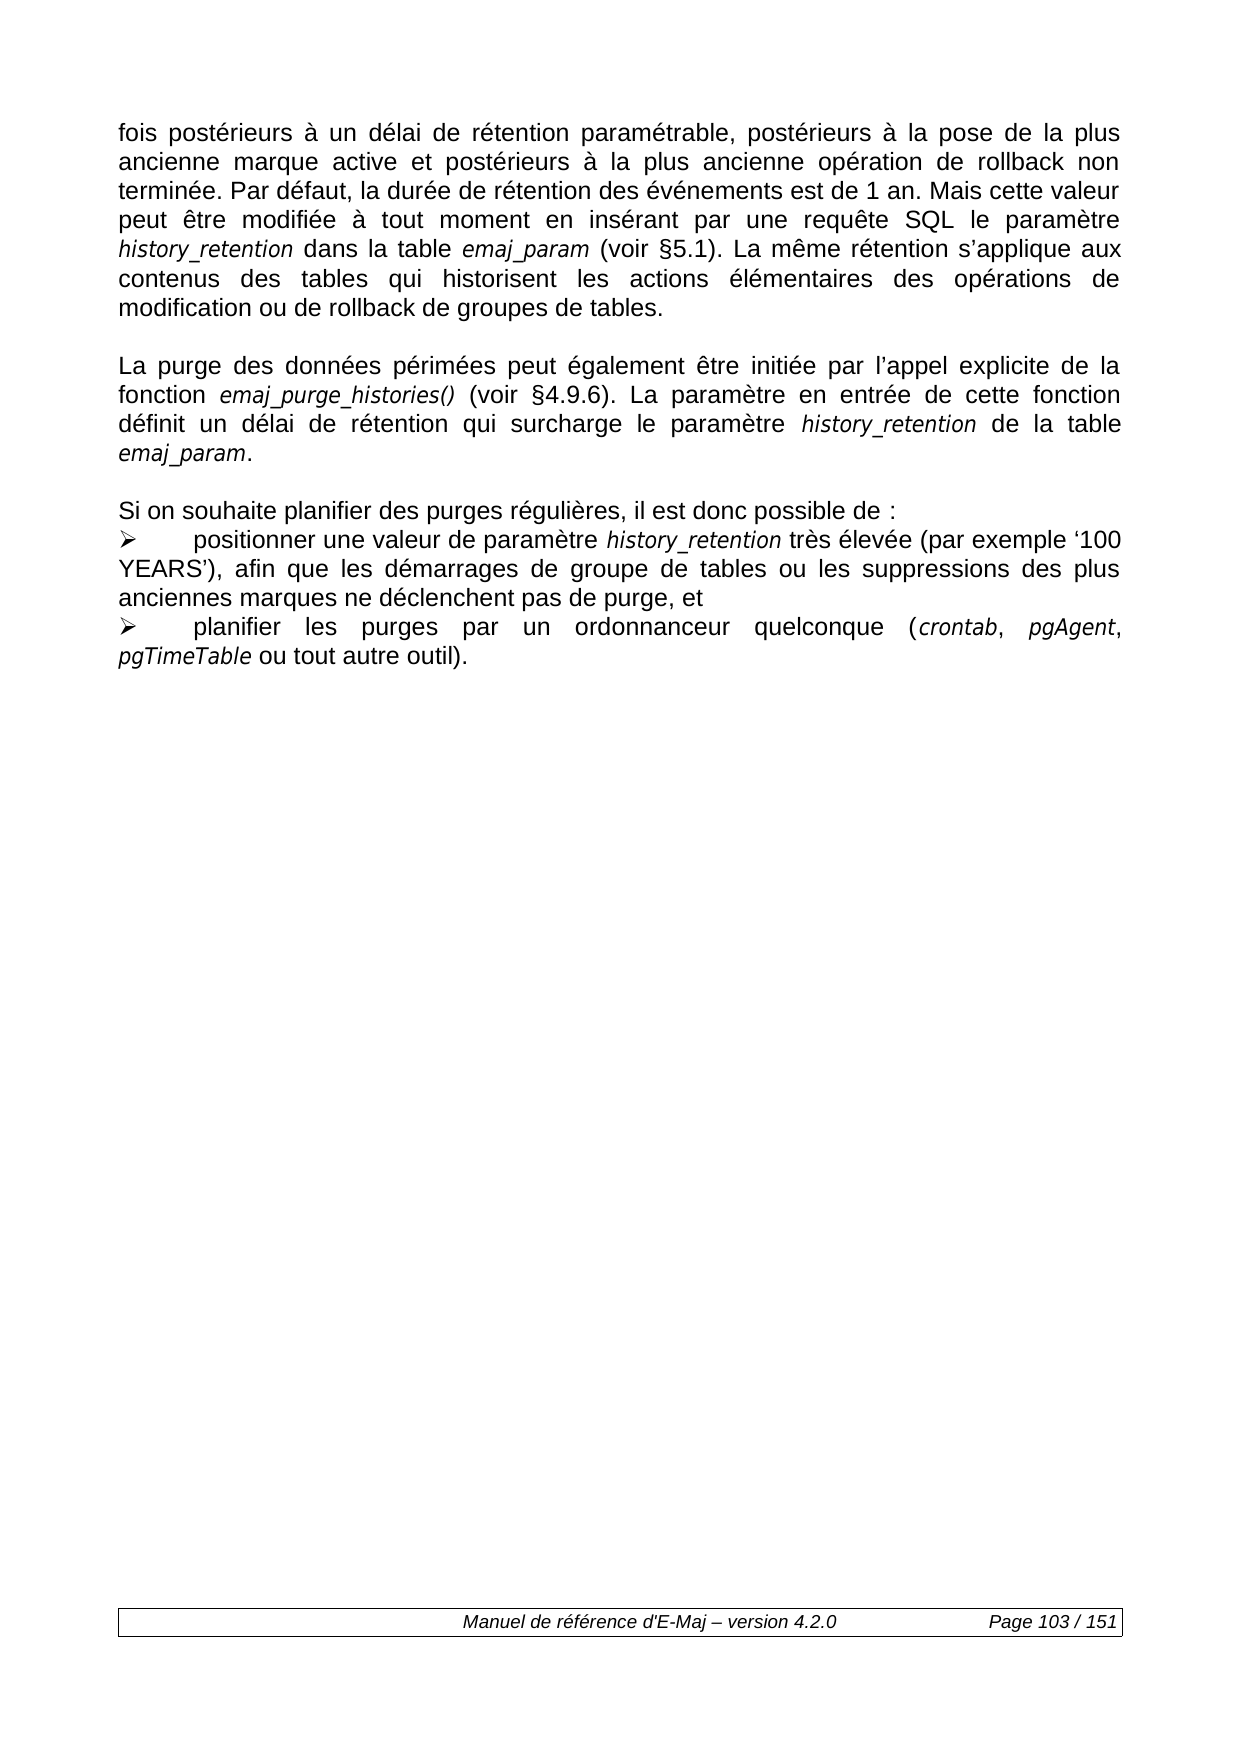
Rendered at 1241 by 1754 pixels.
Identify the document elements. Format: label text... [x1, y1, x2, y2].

text Si on souhaite planifier des purges régulières, il est donc possible de : [118, 496, 1122, 525]
list planifier les purges par un ordonnanceur quelconque (crontab, pgAgent, pgTimeTable ou tout autre outil). [118, 612, 1122, 670]
list positionner une valeur de paramètre history_retention très élevée (par exemple ‘100 YEARS’), afin que les démarrages de groupe de tables ou les suppressions des plus anciennes marques ne déclenchent pas de purge, et [118, 525, 1122, 612]
text La purge des données périmées peut également être initiée par l’appel explicite de la fonction emaj_purge_histories() (voir §4.9.6). La paramètre en entrée de cette fonction définit un délai de rétention qui surcharge le paramètre history_retention de la table emaj_param. [118, 351, 1122, 467]
text fois postérieurs à un délai de rétention paramétrable, postérieurs à la pose de la plus ancienne marque active et postérieurs à la plus ancienne opération de rollback non terminée. Par défaut, la durée de rétention des événements est de 1 an. Mais cette valeur peut être modifiée à tout moment en insérant par une requête SQL le paramètre history_retention dans la table emaj_param (voir §5.1). La même rétention s’applique aux contenus des tables qui historisent les actions élémentaires des opérations de modification ou de rollback de groupes de tables. [118, 118, 1122, 322]
